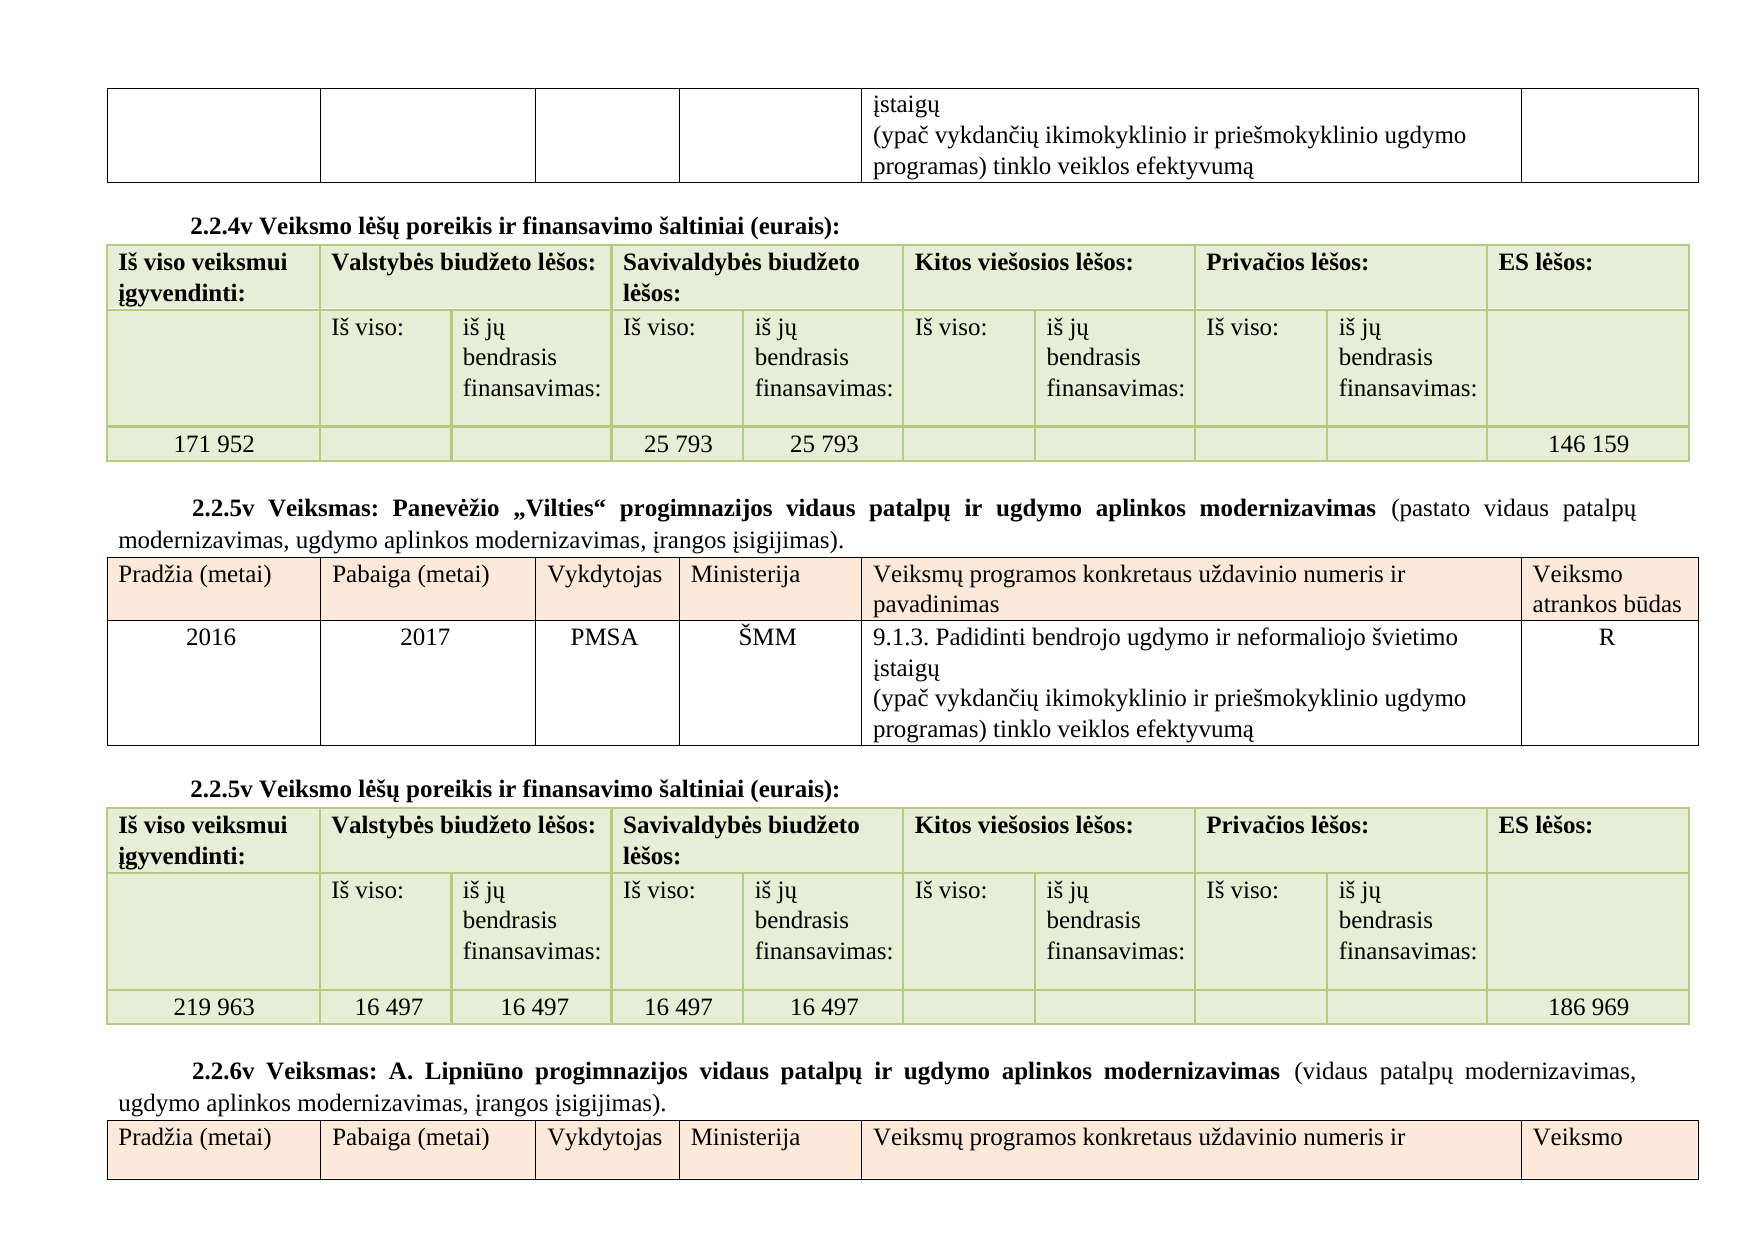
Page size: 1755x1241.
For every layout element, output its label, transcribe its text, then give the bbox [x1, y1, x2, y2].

table_cell įstaigų (ypač vykdančių ikimokyklinio ir priešmokyklinio ugdymo programas) tinklo veiklos efektyvumą [862, 89, 1521, 182]
table_header Veiksmo atrankos būdas [1522, 558, 1698, 620]
table_cell [108, 874, 319, 989]
table_cell 219 963 [108, 991, 319, 1023]
table_cell iš jų bendrasis finansavimas: [1036, 311, 1194, 425]
table_header Veiksmų programos konkretaus uždavinio numeris ir pavadinimas [862, 558, 1521, 620]
table_cell 146 159 [1488, 428, 1688, 460]
table_cell ŠMM [680, 621, 861, 745]
table_header Ministerija [680, 1121, 861, 1178]
table_cell [1036, 991, 1194, 1023]
table_cell [1488, 311, 1688, 425]
table_header Valstybės biudžeto lėšos: [321, 246, 610, 308]
table_cell 16 497 [453, 991, 610, 1023]
table_header Savivaldybės biudžeto lėšos: [613, 809, 902, 872]
text 2.2.6v Veiksmas: A. Lipniūno progimnazijos vidaus patalpų ir ugdymo aplinkos modernizavimas (vidaus patalpų modernizavimas, ugdymo aplinkos modernizavimas, įrangos įsigijimas). [118, 1056, 1636, 1117]
table_header Kitos viešosios lėšos: [904, 246, 1194, 308]
table_cell Iš viso: [321, 874, 450, 989]
table_header Privačios lėšos: [1196, 246, 1486, 308]
table_cell [904, 428, 1034, 460]
table_cell 25 793 [744, 428, 902, 460]
table_cell R [1522, 621, 1698, 745]
table_header Iš viso veiksmui įgyvendinti: [108, 809, 319, 872]
table_header Kitos viešosios lėšos: [904, 809, 1194, 872]
table_header ES lėšos: [1488, 809, 1688, 872]
text 2.2.5v Veiksmo lėšų poreikis ir finansavimo šaltiniai (eurais): [190, 774, 1636, 803]
table_cell 9.1.3. Padidinti bendrojo ugdymo ir neformaliojo švietimo įstaigų (ypač vykdančių ikimokyklinio ir priešmokyklinio ugdymo programas) tinklo veiklos efektyvumą [862, 621, 1521, 745]
table_cell iš jų bendrasis finansavimas: [1036, 874, 1194, 989]
table_header Ministerija [680, 558, 861, 620]
table_cell 2017 [321, 621, 535, 745]
table_cell Iš viso: [904, 311, 1034, 425]
table_cell [1196, 428, 1326, 460]
table_cell 25 793 [613, 428, 742, 460]
table_cell Iš viso: [321, 311, 450, 425]
table_cell 16 497 [321, 991, 450, 1023]
table_cell [1328, 991, 1486, 1023]
table_cell [680, 89, 861, 182]
table_cell iš jų bendrasis finansavimas: [1328, 311, 1486, 425]
table_cell 186 969 [1488, 991, 1688, 1023]
table_cell 16 497 [613, 991, 742, 1023]
table_header ES lėšos: [1488, 246, 1688, 308]
table_cell Iš viso: [1196, 311, 1326, 425]
table_cell iš jų bendrasis finansavimas: [453, 311, 610, 425]
table_cell iš jų bendrasis finansavimas: [453, 874, 610, 989]
table_cell PMSA [536, 621, 679, 745]
table_header Veiksmo [1522, 1121, 1698, 1178]
table_cell [1328, 428, 1486, 460]
table_header Privačios lėšos: [1196, 809, 1486, 872]
text 2.2.5v Veiksmas: Panevėžio „Vilties“ progimnazijos vidaus patalpų ir ugdymo aplinkos modernizavimas (pastato vidaus patalpų modernizavimas, ugdymo aplinkos modernizavimas, įrangos įsigijimas). [118, 493, 1636, 554]
table_header Pabaiga (metai) [321, 558, 535, 620]
table_header Veiksmų programos konkretaus uždavinio numeris ir [862, 1121, 1521, 1178]
table_cell iš jų bendrasis finansavimas: [744, 311, 902, 425]
table_header Iš viso veiksmui įgyvendinti: [108, 246, 319, 308]
table_cell [321, 89, 535, 182]
table_cell [321, 428, 450, 460]
table_cell 2016 [108, 621, 320, 745]
table_cell Iš viso: [904, 874, 1034, 989]
table_header Savivaldybės biudžeto lėšos: [613, 246, 902, 308]
table_cell iš jų bendrasis finansavimas: [744, 874, 902, 989]
table_header Vykdytojas [536, 1121, 679, 1178]
table_header Valstybės biudžeto lėšos: [321, 809, 610, 872]
table_cell [536, 89, 679, 182]
table_cell [108, 89, 320, 182]
table_header Pradžia (metai) [108, 558, 320, 620]
table_header Vykdytojas [536, 558, 679, 620]
table_header Pabaiga (metai) [321, 1121, 535, 1178]
table_cell Iš viso: [613, 311, 742, 425]
table_cell Iš viso: [1196, 874, 1326, 989]
table_cell [108, 311, 319, 425]
table_cell 171 952 [108, 428, 319, 460]
table_cell [1522, 89, 1698, 182]
table_cell Iš viso: [613, 874, 742, 989]
text 2.2.4v Veiksmo lėšų poreikis ir finansavimo šaltiniai (eurais): [190, 211, 1636, 240]
table_cell 16 497 [744, 991, 902, 1023]
table_cell [453, 428, 610, 460]
table_header Pradžia (metai) [108, 1121, 320, 1178]
table_cell [1488, 874, 1688, 989]
table_cell [904, 991, 1034, 1023]
table_cell [1036, 428, 1194, 460]
table_cell iš jų bendrasis finansavimas: [1328, 874, 1486, 989]
table_cell [1196, 991, 1326, 1023]
